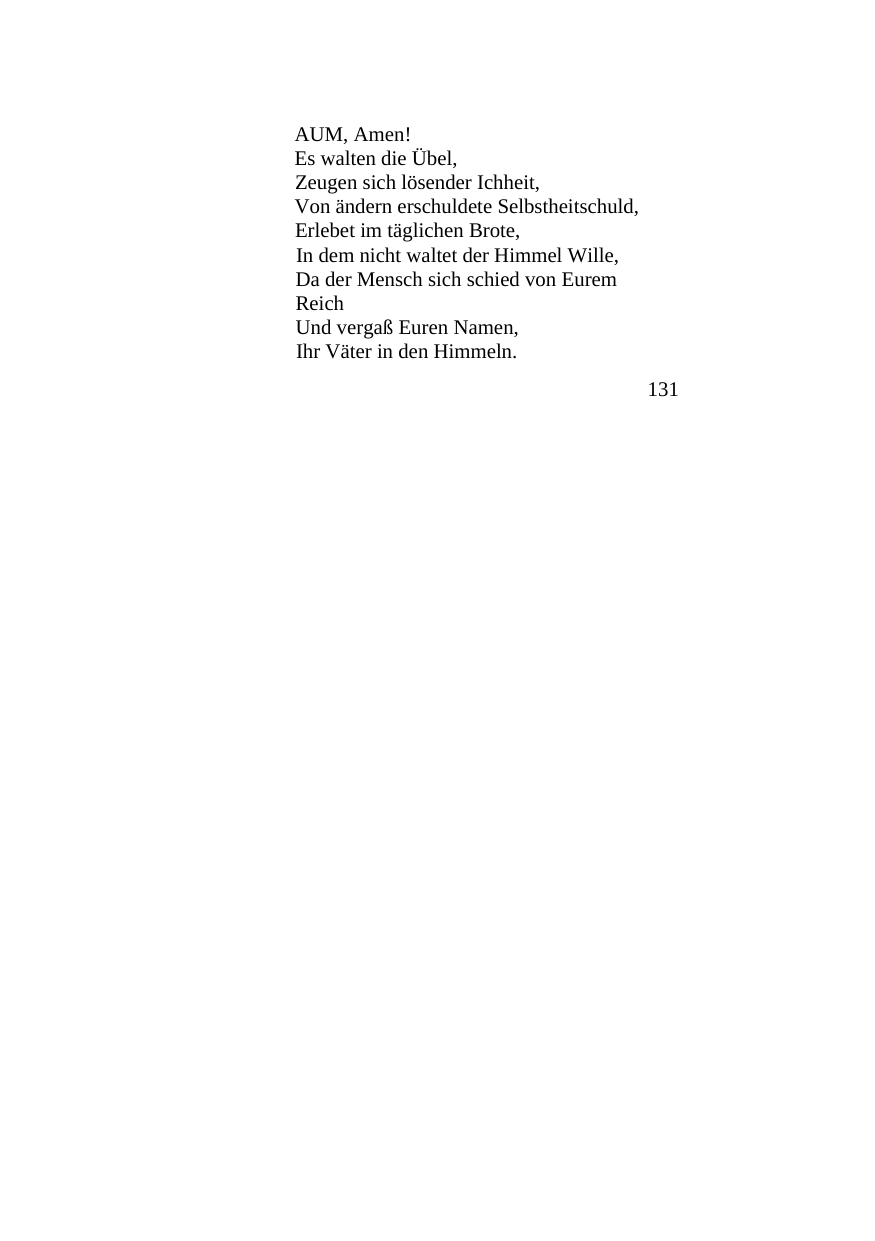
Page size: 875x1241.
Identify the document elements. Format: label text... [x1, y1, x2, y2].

text Es walten die Übel, [294, 146, 650, 170]
text Ihr Väter in den Himmeln. [296, 339, 650, 363]
text Zeugen sich lösender Ichheit, [295, 170, 650, 194]
text Von ändern erschuldete Selbstheitschuld, [294, 194, 650, 218]
text AUM, Amen! [294, 122, 650, 146]
text 131 [647, 377, 745, 401]
text Da der Mensch sich schied von Eurem Reich [295, 267, 650, 315]
text Erlebet im täglichen Brote, [295, 218, 650, 242]
text In dem nicht waltet der Himmel Wille, [296, 242, 650, 267]
text Und vergaß Euren Namen, [295, 315, 650, 339]
